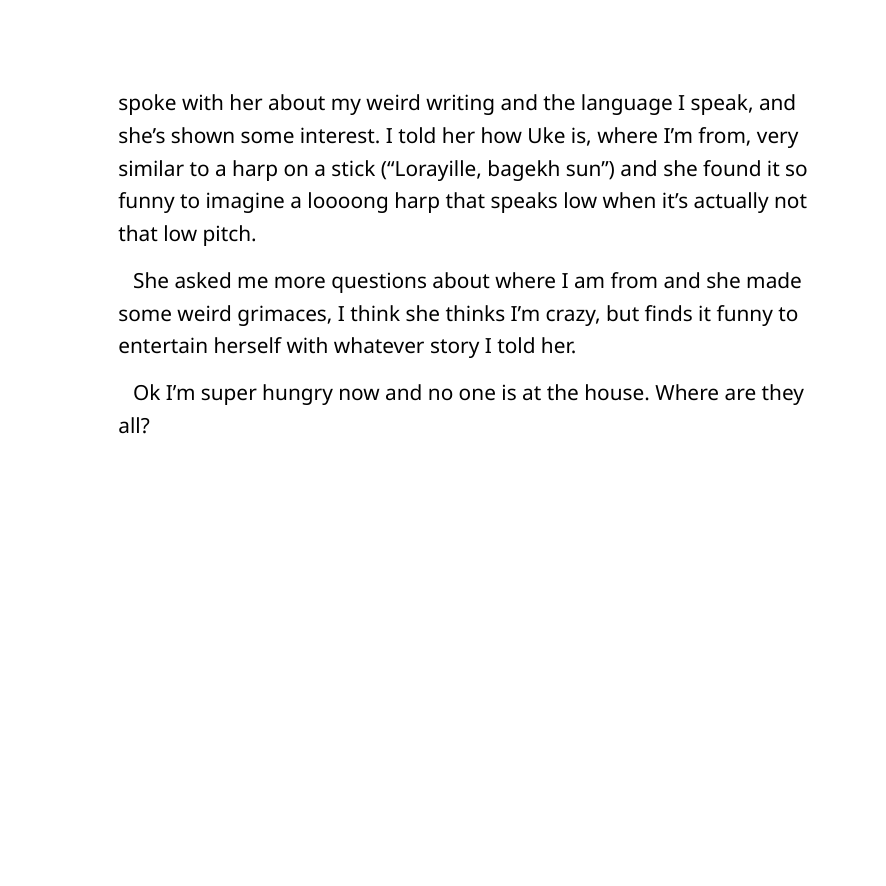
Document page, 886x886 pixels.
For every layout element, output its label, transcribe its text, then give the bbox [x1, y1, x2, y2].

text She asked me more questions about where I am from and she made some weird grimaces, I think she thinks I’m crazy, but finds it funny to entertain herself with whatever story I told her. [118, 266, 827, 360]
text Ok I’m super hungry now and no one is at the house. Where are they all? [118, 378, 827, 439]
text spoke with her about my weird writing and the language I speak, and she’s shown some interest. I told her how Uke is, where I’m from, very similar to a harp on a stick (“Lorayille, bagekh sun”) and she found it so funny to imagine a loooong harp that speaks low when it’s actually not that low pitch. [118, 88, 827, 247]
